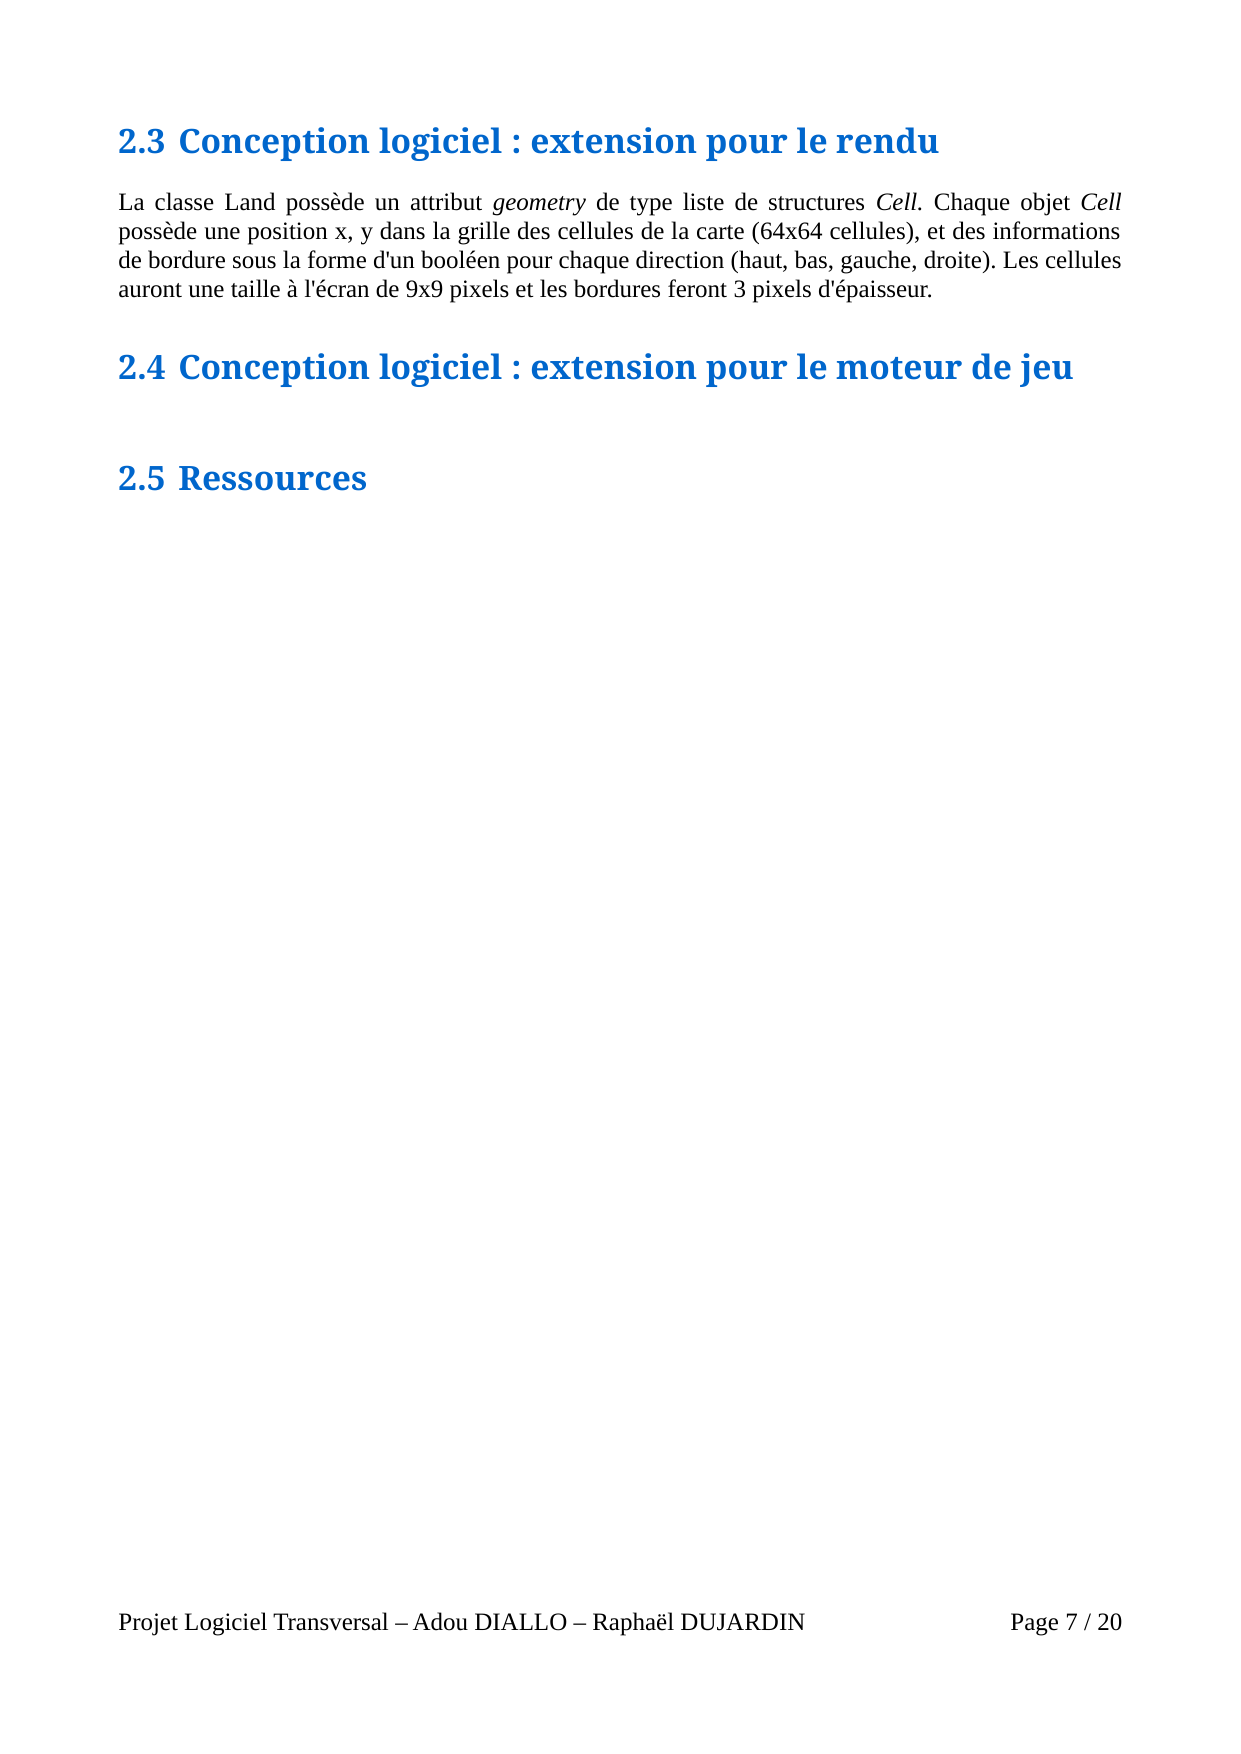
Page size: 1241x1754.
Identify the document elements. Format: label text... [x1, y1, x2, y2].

subtitle Conception logiciel : extension pour le rendu [118, 118, 1122, 164]
subtitle Ressources [118, 454, 1122, 500]
text La classe Land possède un attribut geometry de type liste de structures Cell. Chaque objet Cell possède une position x, y dans la grille des cellules de la carte (64x64 cellules), et des informations de bordure sous la forme d'un booléen pour chaque direction (haut, bas, gauche, droite). Les cellules auront une taille à l'écran de 9x9 pixels et les bordures feront 3 pixels d'épaisseur. [118, 187, 1122, 302]
subtitle Conception logiciel : extension pour le moteur de jeu [118, 344, 1122, 389]
